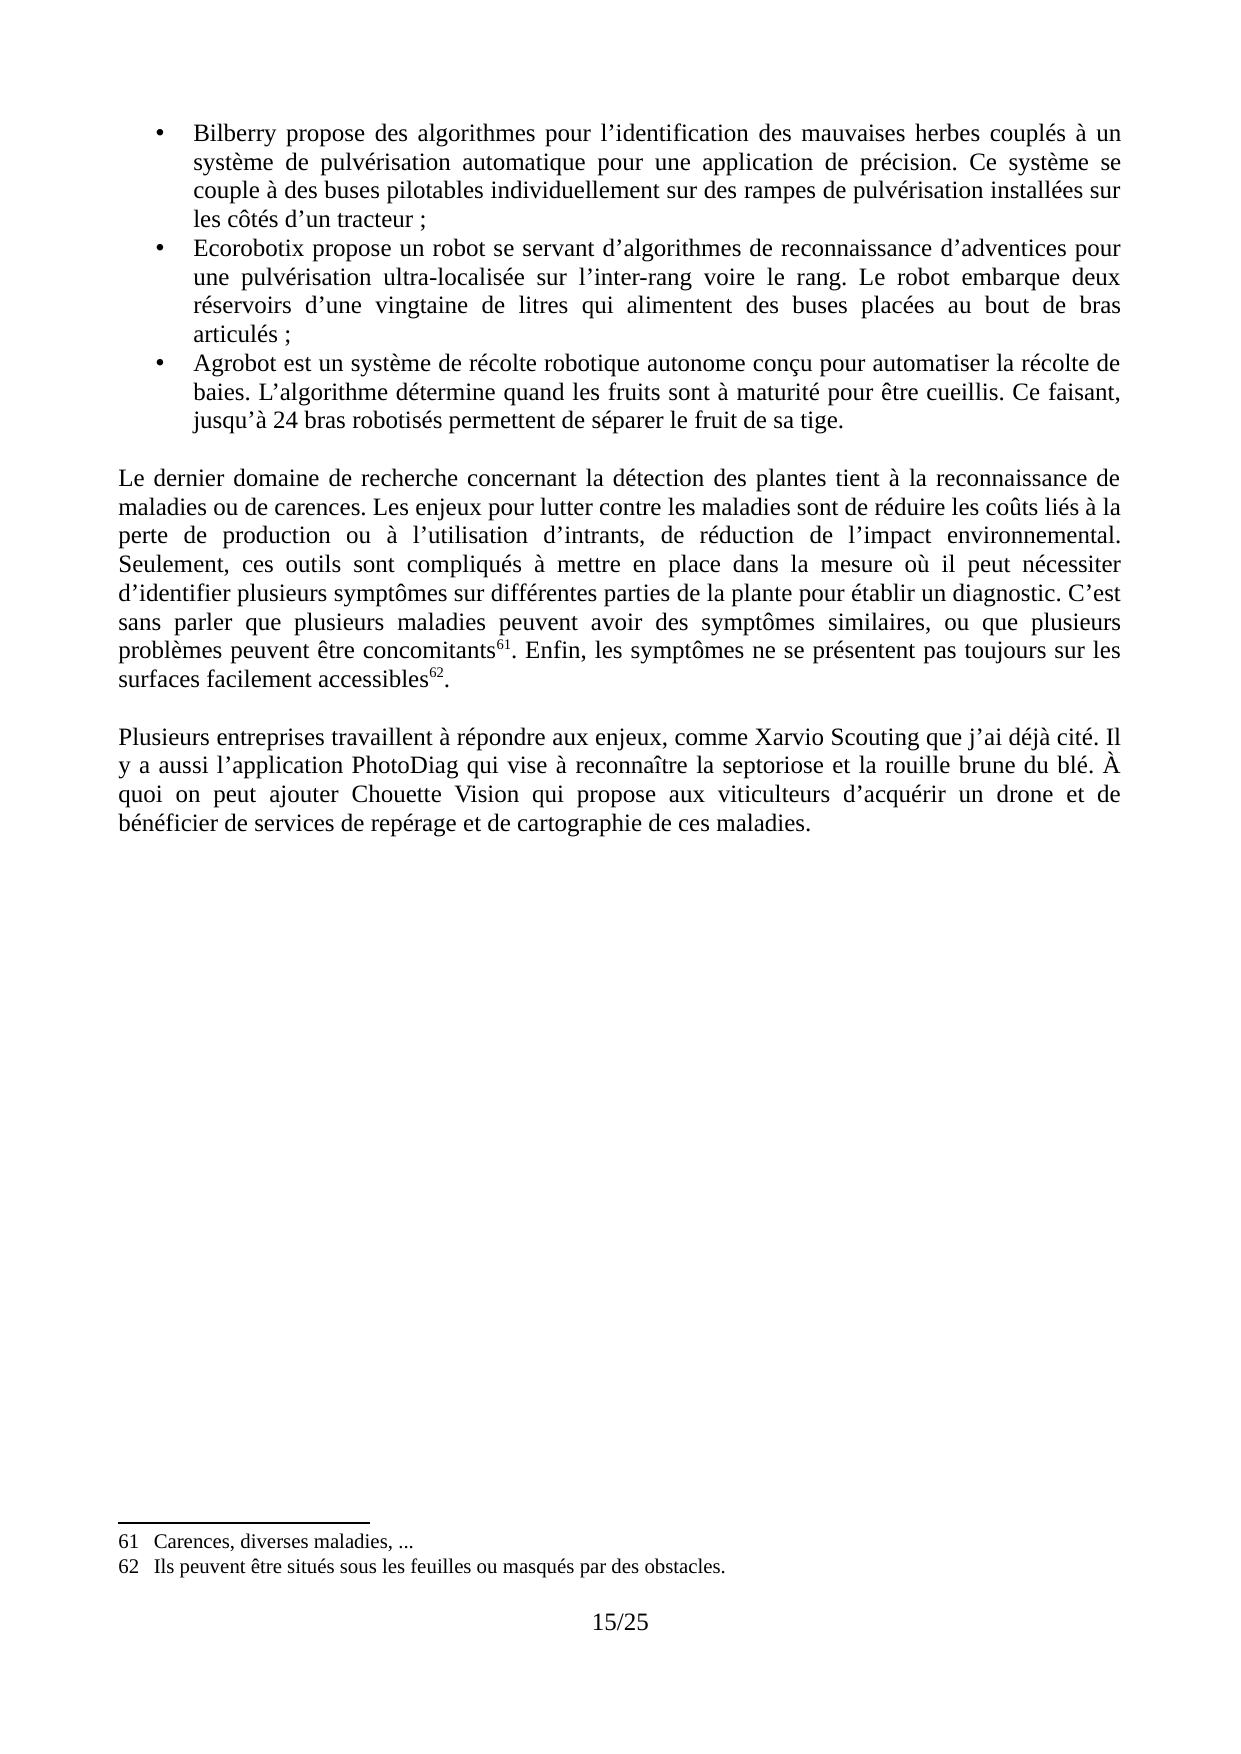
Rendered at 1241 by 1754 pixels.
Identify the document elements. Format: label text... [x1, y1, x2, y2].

text Le dernier domaine de recherche concernant la détection des plantes tient à la reconnaissance de maladies ou de carences. Les enjeux pour lutter contre les maladies sont de réduire les coûts liés à la perte de production ou à l’utilisation d’intrants, de réduction de l’impact environnemental. Seulement, ces outils sont compliqués à mettre en place dans la mesure où il peut nécessiter d’identifier plusieurs symptômes sur différentes parties de la plante pour établir un diagnostic. C’est sans parler que plusieurs maladies peuvent avoir des symptômes similaires, ou que plusieurs problèmes peuvent être concomitants. Enfin, les symptômes ne se présentent pas toujours sur les surfaces facilement accessibles. [118, 463, 1122, 693]
text Plusieurs entreprises travaillent à répondre aux enjeux, comme Xarvio Scouting que j’ai déjà cité. Il y a aussi l’application PhotoDiag qui vise à reconnaître la septoriose et la rouille brune du blé. À quoi on peut ajouter Chouette Vision qui propose aux viticulteurs d’acquérir un drone et de bénéficier de services de repérage et de cartographie de ces maladies. [118, 722, 1122, 837]
text Ils peuvent être situés sous les feuilles ou masqués par des obstacles. [118, 1553, 1122, 1578]
text Carences, diverses maladies, ... [118, 1529, 1122, 1553]
list Agrobot est un système de récolte robotique autonome conçu pour automatiser la récolte de baies. L’algorithme détermine quand les fruits sont à maturité pour être cueillis. Ce faisant, jusqu’à 24 bras robotisés permettent de séparer le fruit de sa tige. [156, 348, 1122, 434]
list Bilberry propose des algorithmes pour l’identification des mauvaises herbes couplés à un système de pulvérisation automatique pour une application de précision. Ce système se couple à des buses pilotables individuellement sur des rampes de pulvérisation installées sur les côtés d’un tracteur ; [156, 118, 1122, 233]
list Ecorobotix propose un robot se servant d’algorithmes de reconnaissance d’adventices pour une pulvérisation ultra-localisée sur l’inter-rang voire le rang. Le robot embarque deux réservoirs d’une vingtaine de litres qui alimentent des buses placées au bout de bras articulés ; [156, 233, 1122, 348]
